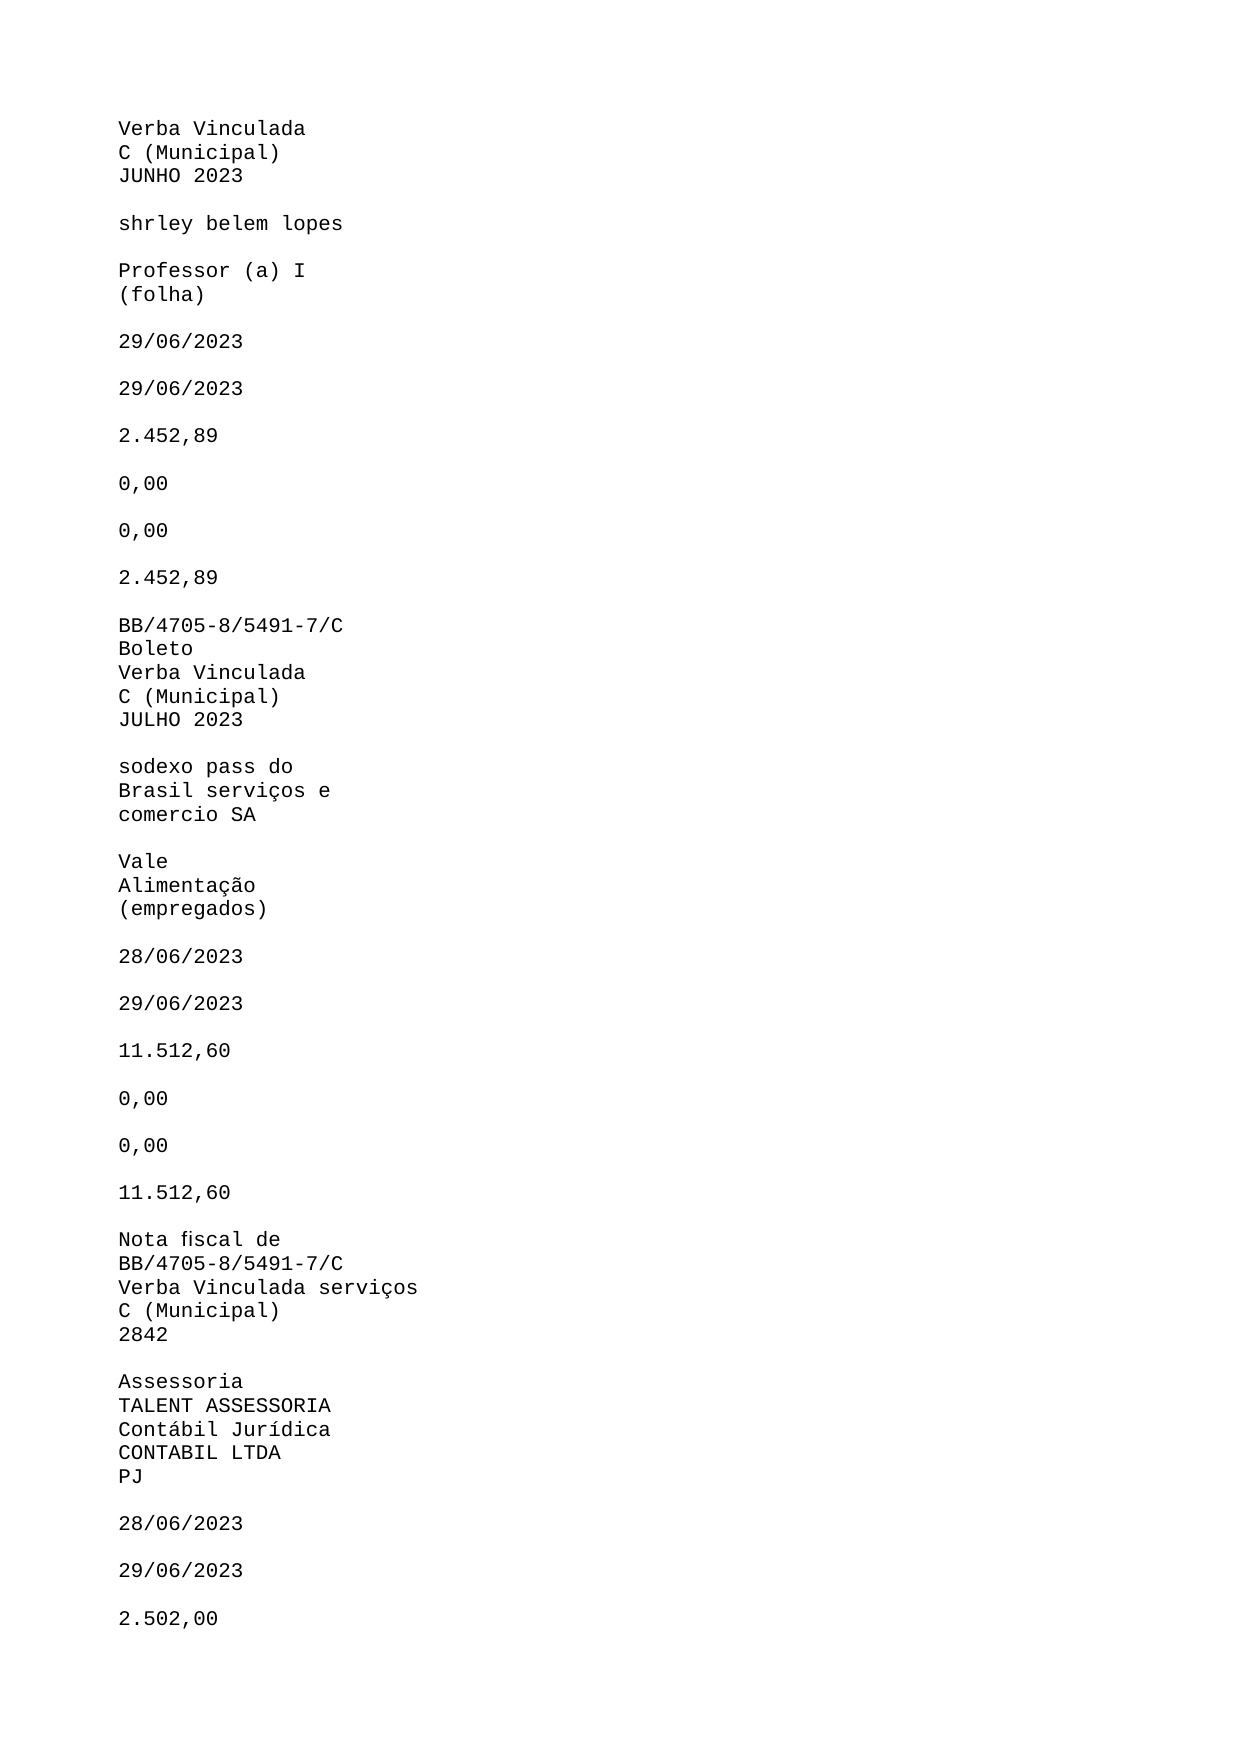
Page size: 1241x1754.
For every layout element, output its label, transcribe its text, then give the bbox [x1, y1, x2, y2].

text Nota ﬁscal de [118, 1229, 1122, 1253]
text Contábil Jurídica [118, 1419, 1122, 1442]
text C (Municipal) [118, 142, 1122, 165]
text PJ [118, 1466, 1122, 1489]
text TALENT ASSESSORIA [118, 1395, 1122, 1419]
text (folha) [118, 284, 1122, 307]
text C (Municipal) [118, 686, 1122, 709]
text comercio SA [118, 804, 1122, 827]
text CONTABIL LTDA [118, 1442, 1122, 1466]
text Assessoria [118, 1371, 1122, 1395]
text 0,00 [118, 1088, 1122, 1111]
text (empregados) [118, 898, 1122, 922]
text 11.512,60 [118, 1182, 1122, 1206]
text BB/4705-8/5491-7/C [118, 615, 1122, 638]
text Verba Vinculada [118, 118, 1122, 142]
text C (Municipal) [118, 1300, 1122, 1324]
text Vale [118, 851, 1122, 875]
text 28/06/2023 [118, 946, 1122, 969]
text Boleto [118, 638, 1122, 662]
text Alimentação [118, 875, 1122, 898]
text 2.502,00 [118, 1608, 1122, 1631]
text 29/06/2023 [118, 331, 1122, 354]
text 29/06/2023 [118, 993, 1122, 1017]
text 0,00 [118, 1135, 1122, 1158]
text Brasil serviços e [118, 780, 1122, 804]
text 11.512,60 [118, 1040, 1122, 1064]
text 28/06/2023 [118, 1513, 1122, 1537]
text 29/06/2023 [118, 378, 1122, 402]
text Verba Vinculada [118, 662, 1122, 686]
text shrley belem lopes [118, 213, 1122, 236]
text JUNHO 2023 [118, 165, 1122, 189]
text 0,00 [118, 520, 1122, 544]
text JULHO 2023 [118, 709, 1122, 733]
text 29/06/2023 [118, 1561, 1122, 1584]
text Verba Vinculada serviços [118, 1277, 1122, 1300]
text Professor (a) I [118, 260, 1122, 284]
text 2.452,89 [118, 567, 1122, 591]
text 2.452,89 [118, 426, 1122, 449]
text sodexo pass do [118, 757, 1122, 780]
text 0,00 [118, 473, 1122, 496]
text 2842 [118, 1324, 1122, 1348]
text BB/4705-8/5491-7/C [118, 1253, 1122, 1277]
